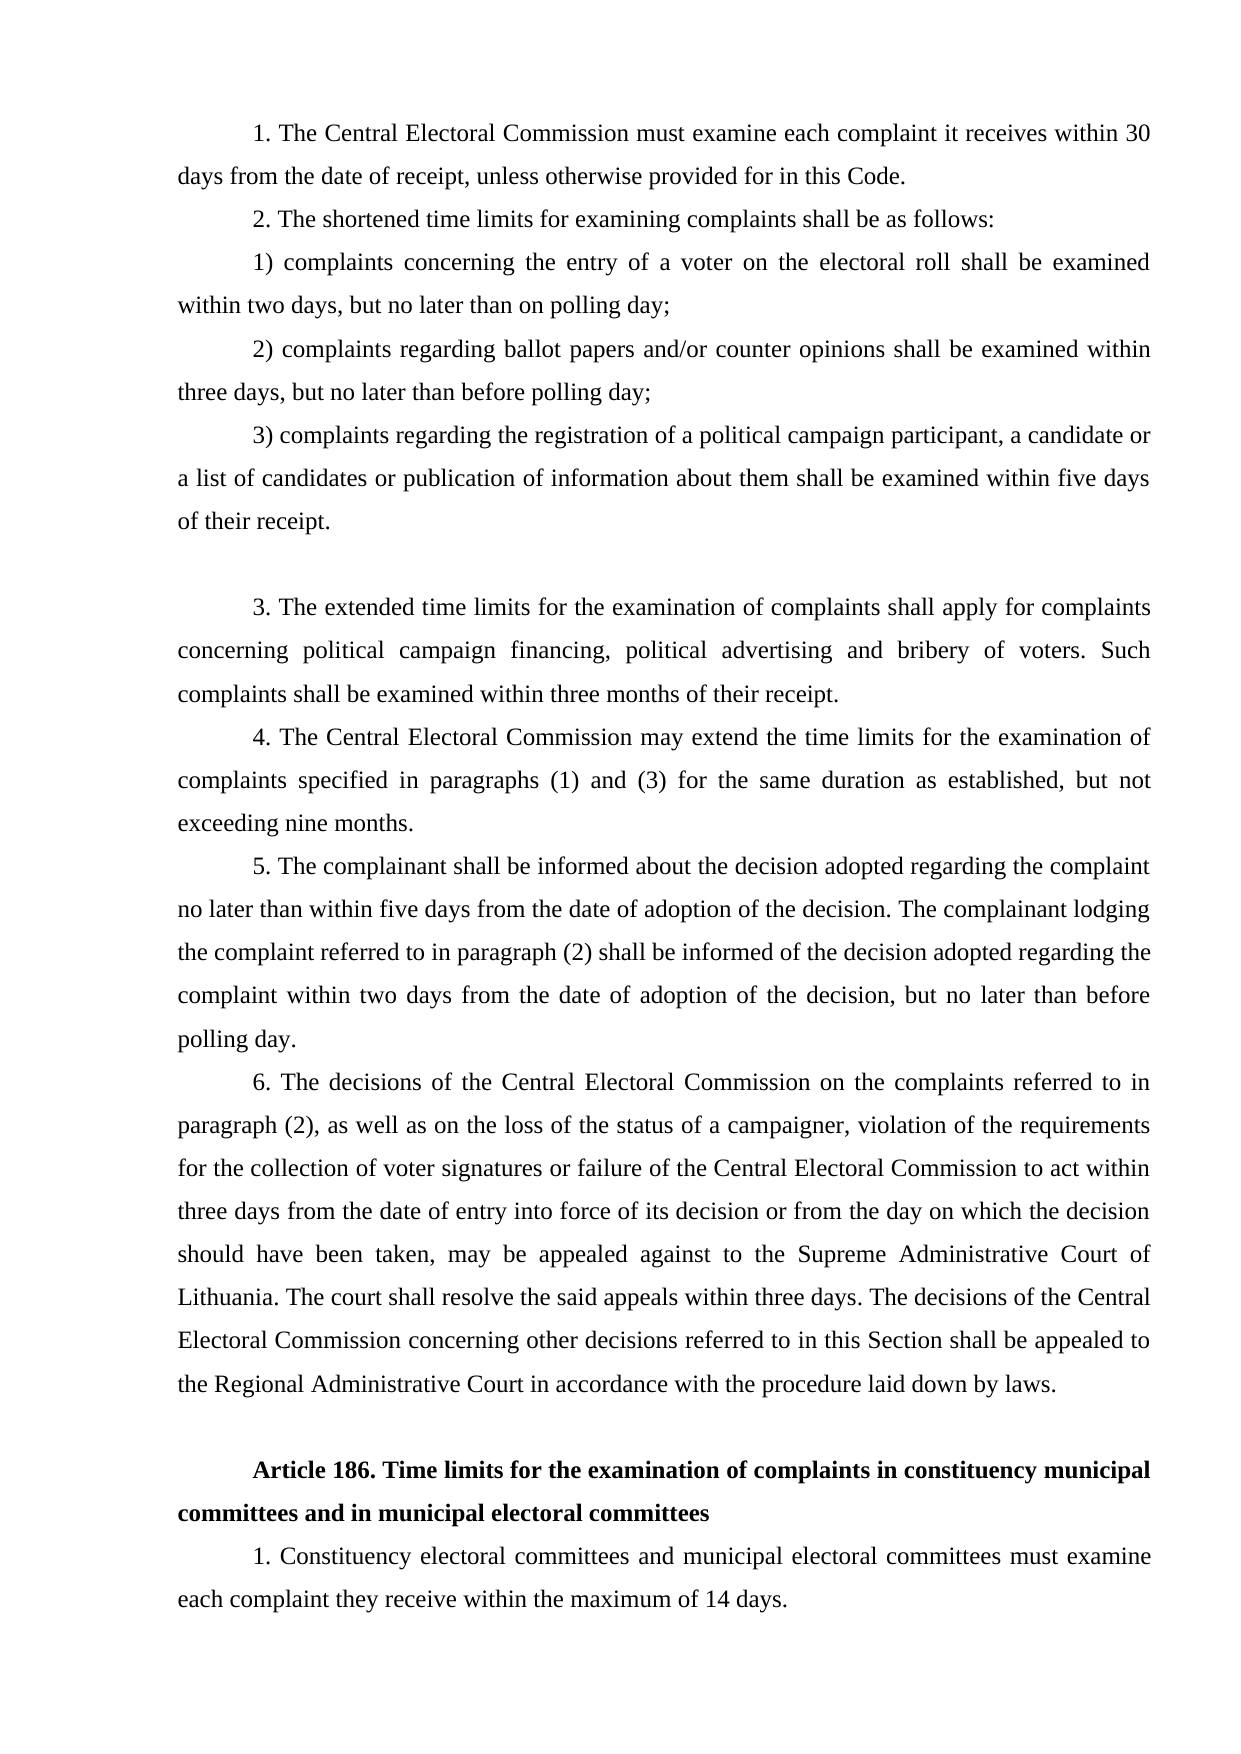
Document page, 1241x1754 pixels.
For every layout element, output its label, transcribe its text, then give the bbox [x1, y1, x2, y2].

text 3) complaints regarding the registration of a political campaign participant, a candidate or a list of candidates or publication of information about them shall be examined within five days of their receipt. [177, 420, 1152, 535]
text 2. The shortened time limits for examining complaints shall be as follows: [177, 204, 1152, 233]
text 2) complaints regarding ballot papers and/or counter opinions shall be examined within three days, but no later than before polling day; [177, 334, 1152, 406]
text 1. The Central Electoral Commission must examine each complaint it receives within 30 days from the date of receipt, unless otherwise provided for in this Code. [177, 118, 1152, 190]
text 4. The Central Electoral Commission may extend the time limits for the examination of complaints specified in paragraphs (1) and (3) for the same duration as established, but not exceeding nine months. [177, 722, 1152, 837]
text 6. The decisions of the Central Electoral Commission on the complaints referred to in paragraph (2), as well as on the loss of the status of a campaigner, violation of the requirements for the collection of voter signatures or failure of the Central Electoral Commission to act within three days from the date of entry into force of its decision or from the day on which the decision should have been taken, may be appealed against to the Supreme Administrative Court of Lithuania. The court shall resolve the said appeals within three days. The decisions of the Central Electoral Commission concerning other decisions referred to in this Section shall be appealed to the Regional Administrative Court in accordance with the procedure laid down by laws. [177, 1067, 1152, 1397]
text 1. Constituency electoral committees and municipal electoral committees must examine each complaint they receive within the maximum of 14 days. [177, 1541, 1152, 1613]
text 5. The complainant shall be informed about the decision adopted regarding the complaint no later than within five days from the date of adoption of the decision. The complainant lodging the complaint referred to in paragraph (2) shall be informed of the decision adopted regarding the complaint within two days from the date of adoption of the decision, but no later than before polling day. [177, 851, 1152, 1052]
text 1) complaints concerning the entry of a voter on the electoral roll shall be examined within two days, but no later than on polling day; [177, 247, 1152, 319]
text 3. The extended time limits for the examination of complaints shall apply for complaints concerning political campaign financing, political advertising and bribery of voters. Such complaints shall be examined within three months of their receipt. [177, 592, 1152, 707]
text Article 186. Time limits for the examination of complaints in constituency municipal committees and in municipal electoral committees [177, 1455, 1152, 1527]
